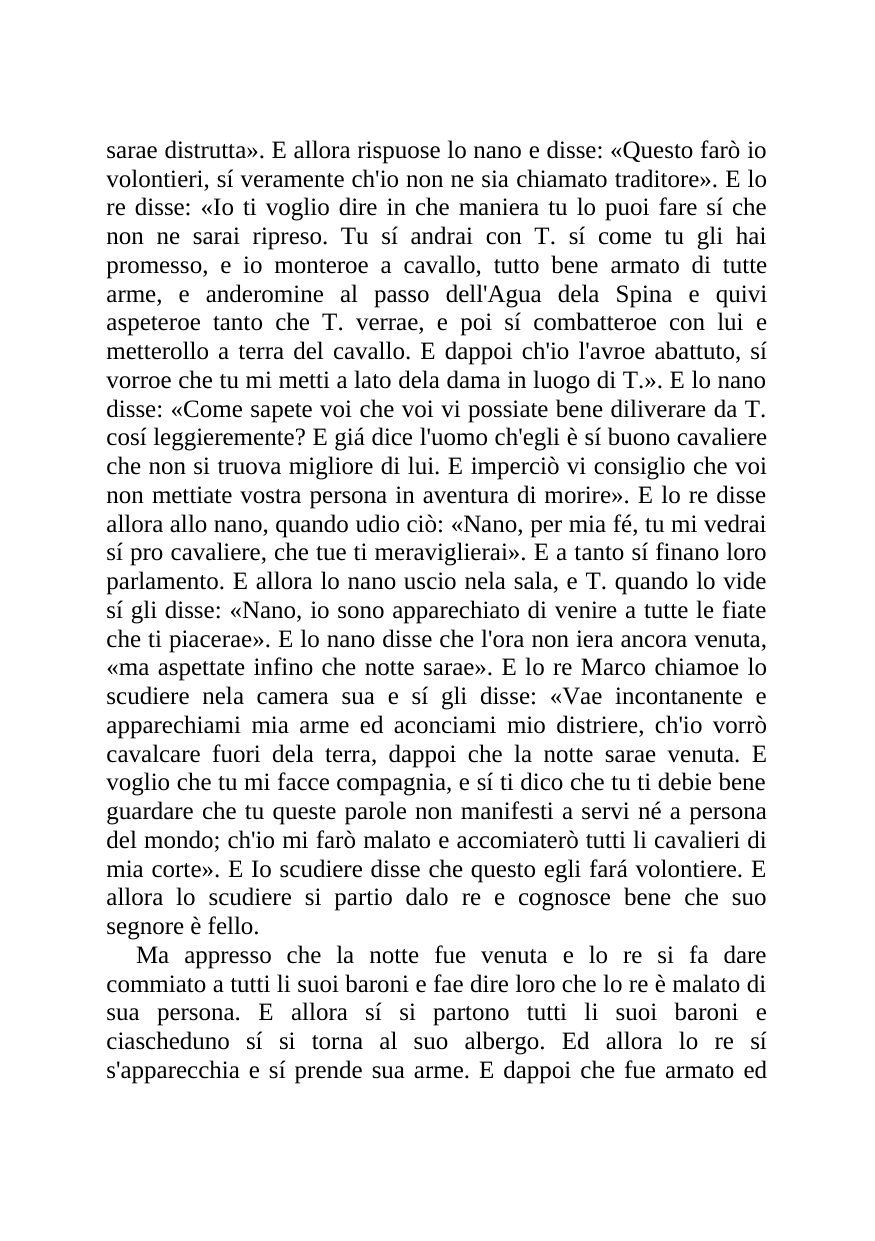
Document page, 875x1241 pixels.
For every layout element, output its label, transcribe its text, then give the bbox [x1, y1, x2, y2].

text Ma appresso che la notte fue venuta e lo re si fa dare commiato a tutti li suoi baroni e fae dire loro che lo re è malato di sua persona. E allora sí si partono tutti li suoi baroni e ciascheduno sí si torna al suo albergo. Ed allora lo re sí s'apparecchia e sí prende sua arme. E dappoi che fue armato ed [106, 940, 768, 1084]
text sarae distrutta». E allora rispuose lo nano e disse: «Questo farò io volontieri, sí veramente ch'io non ne sia chiamato traditore». E lo re disse: «Io ti voglio dire in che maniera tu lo puoi fare sí che non ne sarai ripreso. Tu sí andrai con T. sí come tu gli hai promesso, e io monteroe a cavallo, tutto bene armato di tutte arme, e anderomine al passo dell'Agua dela Spina e quivi aspeteroe tanto che T. verrae, e poi sí combatteroe con lui e metterollo a terra del cavallo. E dappoi ch'io l'avroe abattuto, sí vorroe che tu mi metti a lato dela dama in luogo di T.». E lo nano disse: «Come sapete voi che voi vi possiate bene diliverare da T. cosí leggieremente? E giá dice l'uomo ch'egli è sí buono cavaliere che non si truova migliore di lui. E imperciò vi consiglio che voi non mettiate vostra persona in aventura di morire». E lo re disse allora allo nano, quando udio ciò: «Nano, per mia fé, tu mi vedrai sí pro cavaliere, che tue ti meraviglierai». E a tanto sí finano loro parlamento. E allora lo nano uscio nela sala, e T. quando lo vide sí gli disse: «Nano, io sono apparechiato di venire a tutte le fiate che ti piacerae». E lo nano disse che l'ora non iera ancora venuta, «ma aspettate infino che notte sarae». E lo re Marco chiamoe lo scudiere nela camera sua e sí gli disse: «Vae incontanente e apparechiami mia arme ed aconciami mio distriere, ch'io vorrò cavalcare fuori dela terra, dappoi che la notte sarae venuta. E voglio che tu mi facce compagnia, e sí ti dico che tu ti debie bene guardare che tu queste parole non manifesti a servi né a persona del mondo; ch'io mi farò malato e accomiaterò tutti li cavalieri di mia corte». E Io scudiere disse che questo egli fará volontiere. E allora lo scudiere si partio dalo re e cognosce bene che suo segnore è fello. [106, 135, 768, 940]
